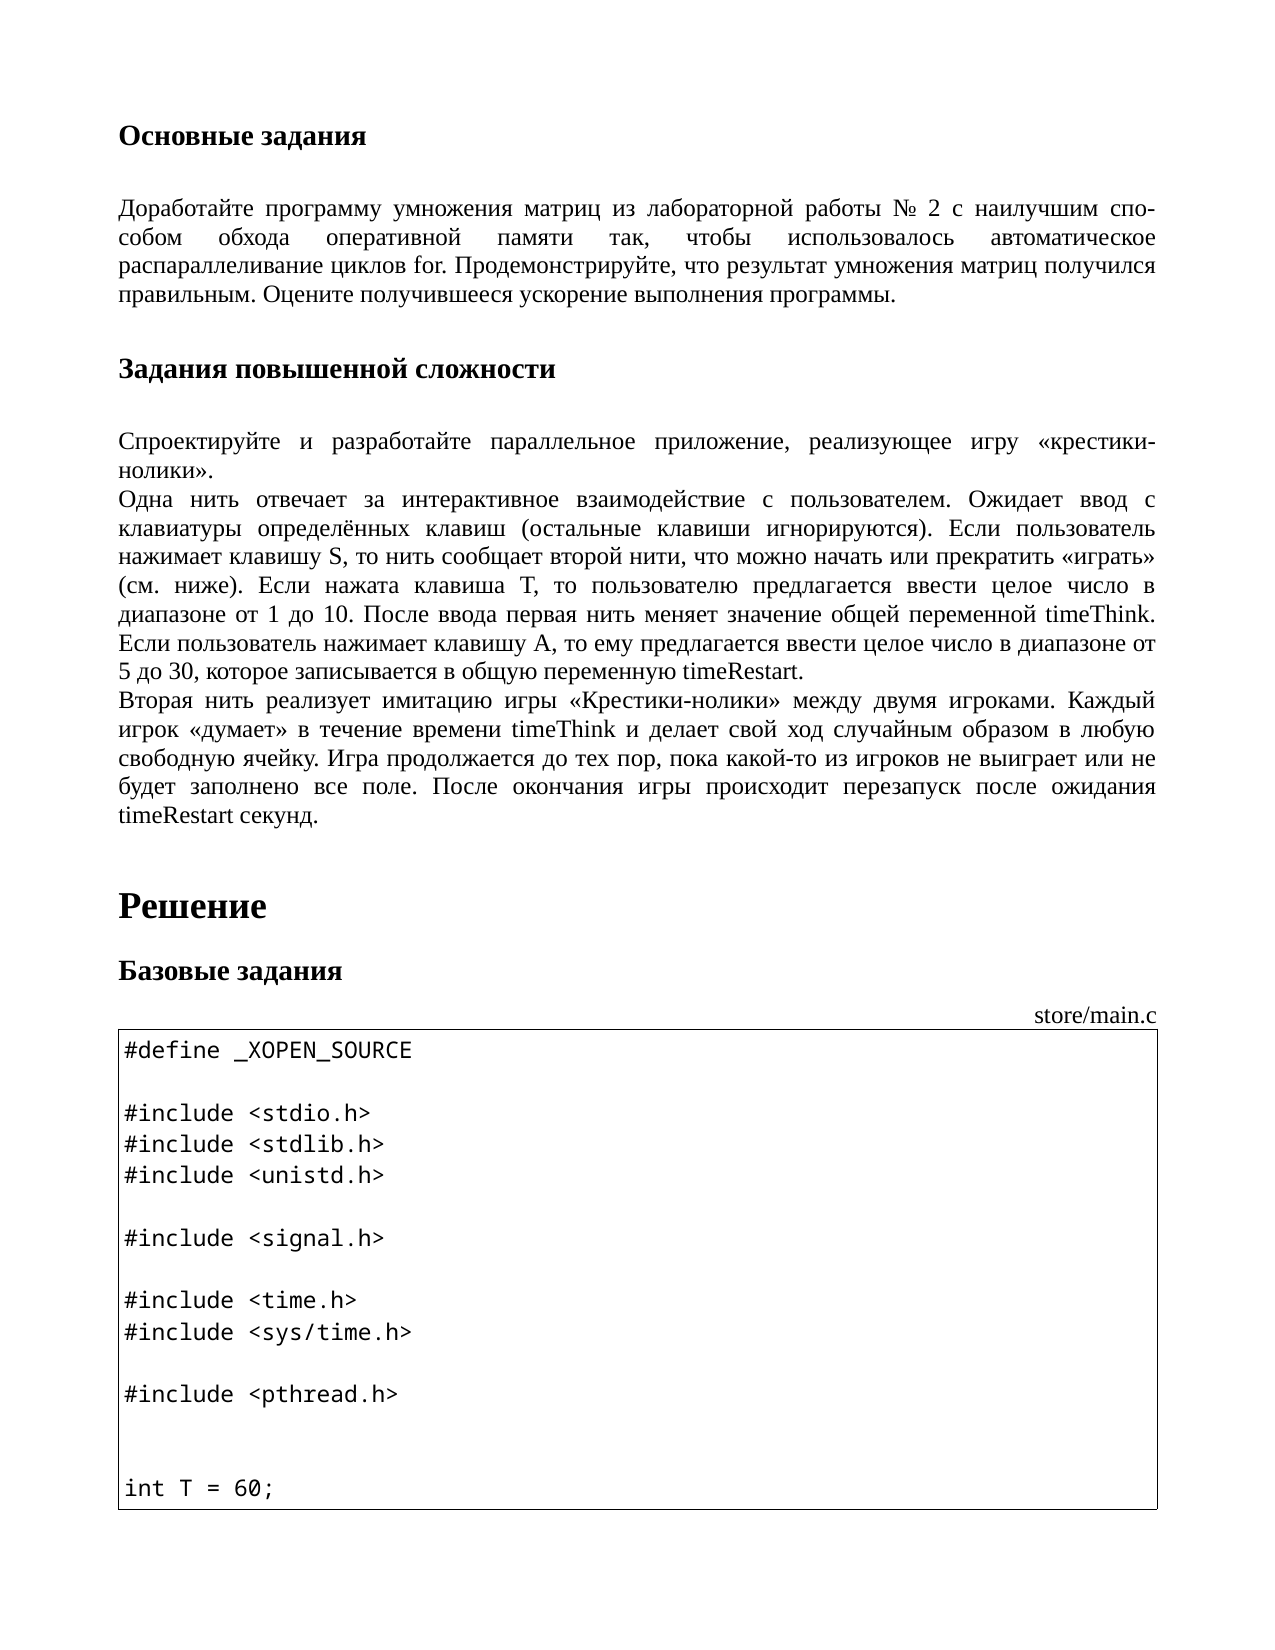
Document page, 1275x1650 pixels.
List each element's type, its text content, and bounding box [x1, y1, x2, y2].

subtitle Базовые задания [118, 953, 1157, 987]
subtitle Основные задания [118, 118, 1157, 152]
text store/main.c [118, 1000, 1157, 1028]
table_header #define _XOPEN_SOURCE #include <stdio.h> #include <stdlib.h> #include <unistd.h> #include <signal.h> #include <time.h> #include <sys/time.h> #include <pthread.h> int T = 60; [119, 1030, 1157, 1509]
text Вторая нить реализует имитацию игры «Крестики-нолики» между двумя игроками. Каждый игрок «думает» в течение времени timeThink и делает свой ход случайным образом в любую свободную ячейку. Игра продолжается до тех пор, пока какой-то из игроков не выиграет или не будет заполнено все поле. После окончания игры происходит перезапуск после ожидания timeRestart секунд. [118, 685, 1157, 829]
subtitle Задания повышенной сложности [118, 351, 1157, 385]
text Одна нить отвечает за интерактивное взаимодействие с пользователем. Ожидает ввод с клавиатуры определённых клавиш (остальные клавиши игнорируются). Если пользователь нажимает клавишу S, то нить сообщает второй нити, что можно начать или прекратить «играть» (см. ниже). Если нажата клавиша T, то пользователю предлагается ввести целое число в диапазоне от 1 до 10. После ввода первая нить меняет значение общей переменной timeThink. Если пользователь нажимает клавишу A, то ему предлагается ввести целое число в диапазоне от 5 до 30, которое записывается в общую переменную timeRestart. [118, 484, 1157, 685]
text Спроектируйте и разработайте параллельное приложение, реализующее игру «крестики- нолики». [118, 426, 1157, 484]
subtitle Решение [118, 883, 1157, 926]
text Доработайте программу умножения матриц из лабораторной работы № 2 с наилучшим спо- собом обхода оперативной памяти так, чтобы использовалось автоматическое распараллеливание циклов for. Продемонстрируйте, что результат умножения матриц получился правильным. Оцените получившееся ускорение выполнения программы. [118, 193, 1157, 308]
